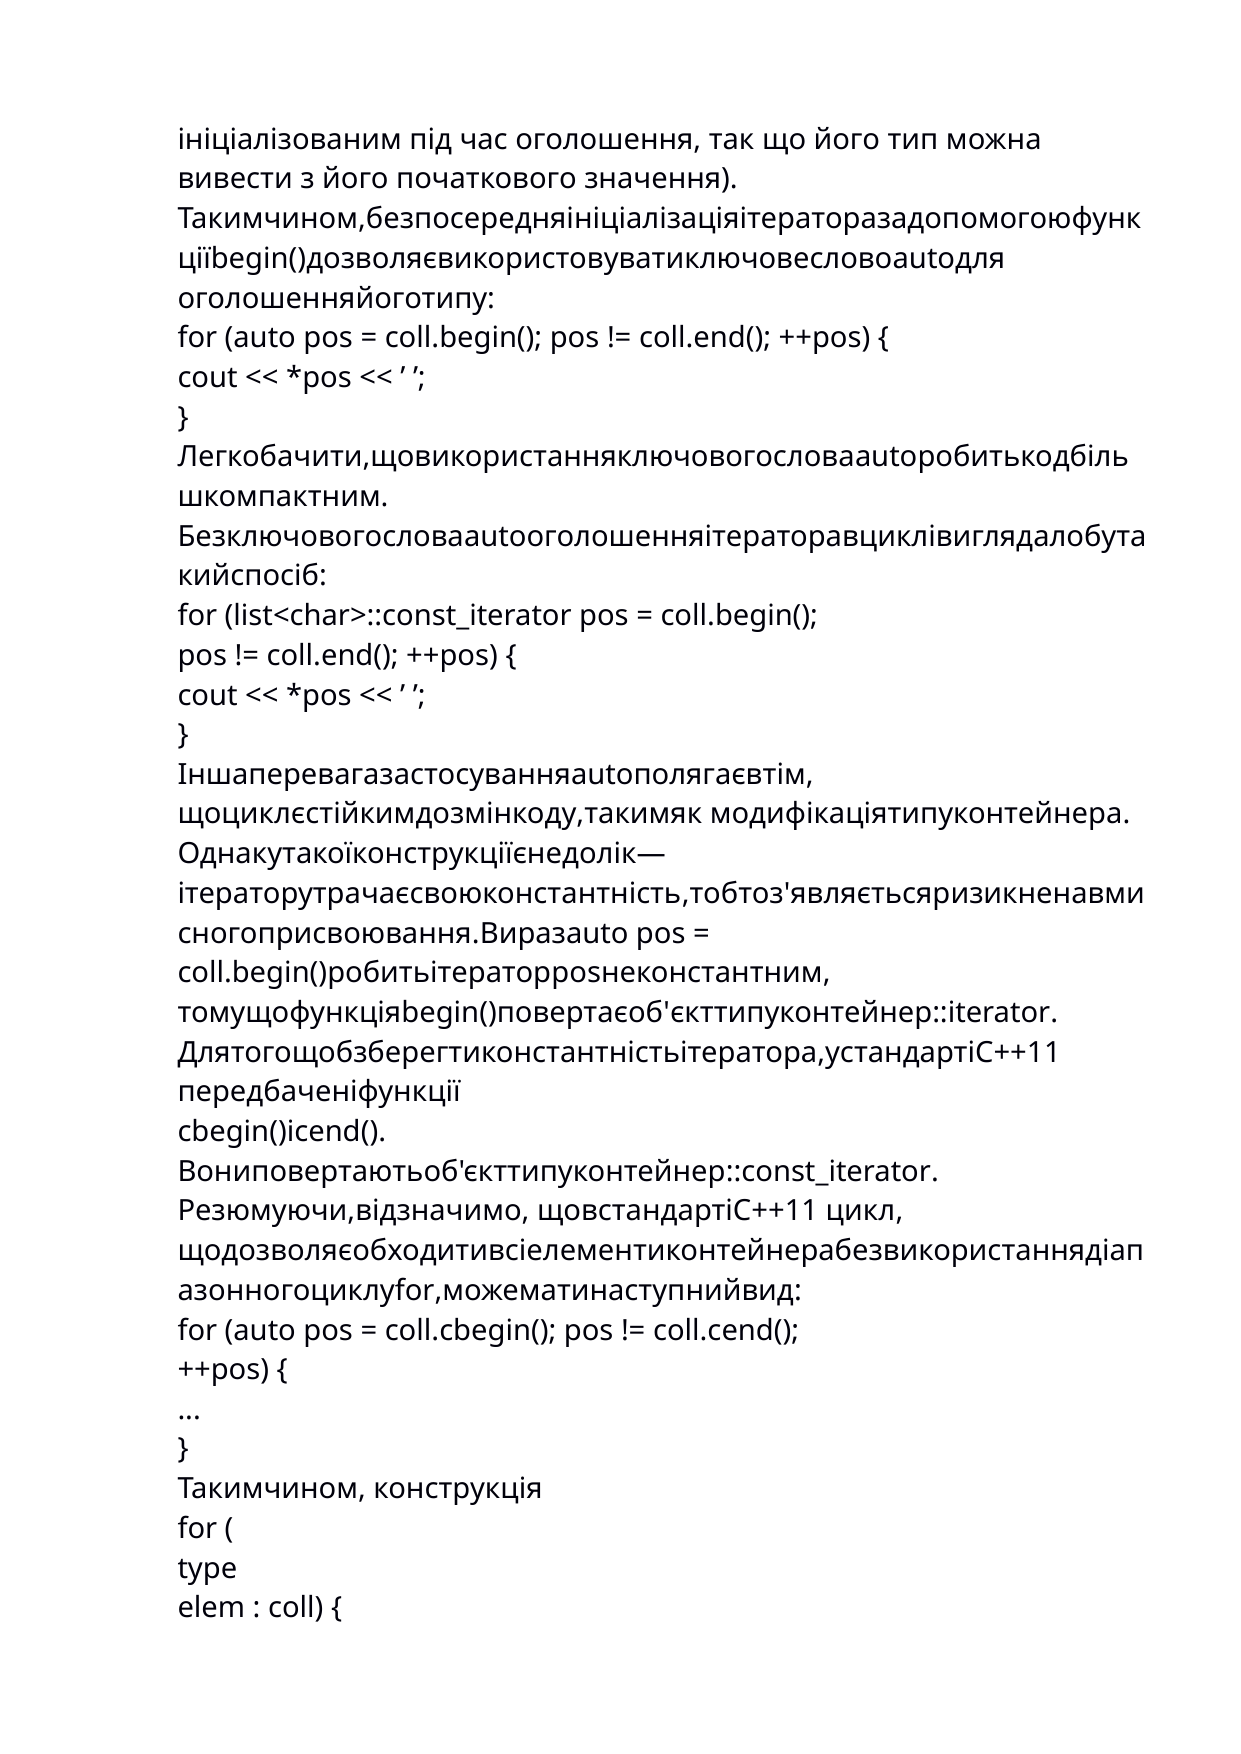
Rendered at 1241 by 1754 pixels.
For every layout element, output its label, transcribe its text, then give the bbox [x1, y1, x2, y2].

text ++pos) { [177, 1348, 1152, 1388]
text Безключовогословаautoоголошенняітераторавциклівиглядалобутакийспосіб: [177, 515, 1152, 594]
text } [177, 1428, 1152, 1467]
text } [177, 713, 1152, 753]
text cout << *pos << ’ ’; [177, 674, 1152, 713]
text Легкобачити,щовикористанняключовогословаautoробитькодбільшкомпактним. [177, 436, 1152, 515]
text Вониповертаютьоб'єкттипуконтейнер::const_iterator. [177, 1150, 1152, 1190]
text Іншаперевагазастосуванняautoполягаєвтім, щоциклєстійкимдозмінкоду,такимяк модифікаціятипуконтейнера. [177, 753, 1152, 832]
text Однакутакоїконструкціїєнедолік— ітераторутрачаєсвоюконстантність,тобтоз'являєтьсяризикненавмисногоприсвоювання.Виразauto pos = coll.begin()робитьітераторposнеконстантним, томущофункціяbegin()повертаєоб'єкттипуконтейнер::iterator. [177, 832, 1152, 1031]
text cbegin()іcend(). [177, 1110, 1152, 1150]
text elem : coll) { [177, 1587, 1152, 1626]
text ініціалізованим під час оголошення, так що його тип можна вивести з його початкового значення). Такимчином,безпосередняініціалізаціяітераторазадопомогоюфункціїbegin()дозволяєвикористовуватиключовесловоautoдля оголошенняйоготипу: [177, 118, 1152, 317]
text for (auto pos = coll.begin(); pos != coll.end(); ++pos) { [177, 317, 1152, 356]
text for ( [177, 1507, 1152, 1547]
text } [177, 396, 1152, 436]
text ... [177, 1388, 1152, 1428]
text Такимчином, конструкція [177, 1467, 1152, 1507]
text cout << *pos << ’ ’; [177, 356, 1152, 396]
text for (list<char>::const_iterator pos = coll.begin(); [177, 594, 1152, 634]
text type [177, 1547, 1152, 1587]
text pos != coll.end(); ++pos) { [177, 634, 1152, 674]
text Длятогощобзберегтиконстантністьітератора,устандартіС++11 передбаченіфункції [177, 1031, 1152, 1110]
text Резюмуючи,відзначимо, щовстандартіC++11 цикл, щодозволяєобходитивсіелементиконтейнерабезвикористаннядіапазонногоциклуfor,можематинаступнийвид: [177, 1190, 1152, 1309]
text for (auto pos = coll.cbegin(); pos != coll.cend(); [177, 1309, 1152, 1348]
